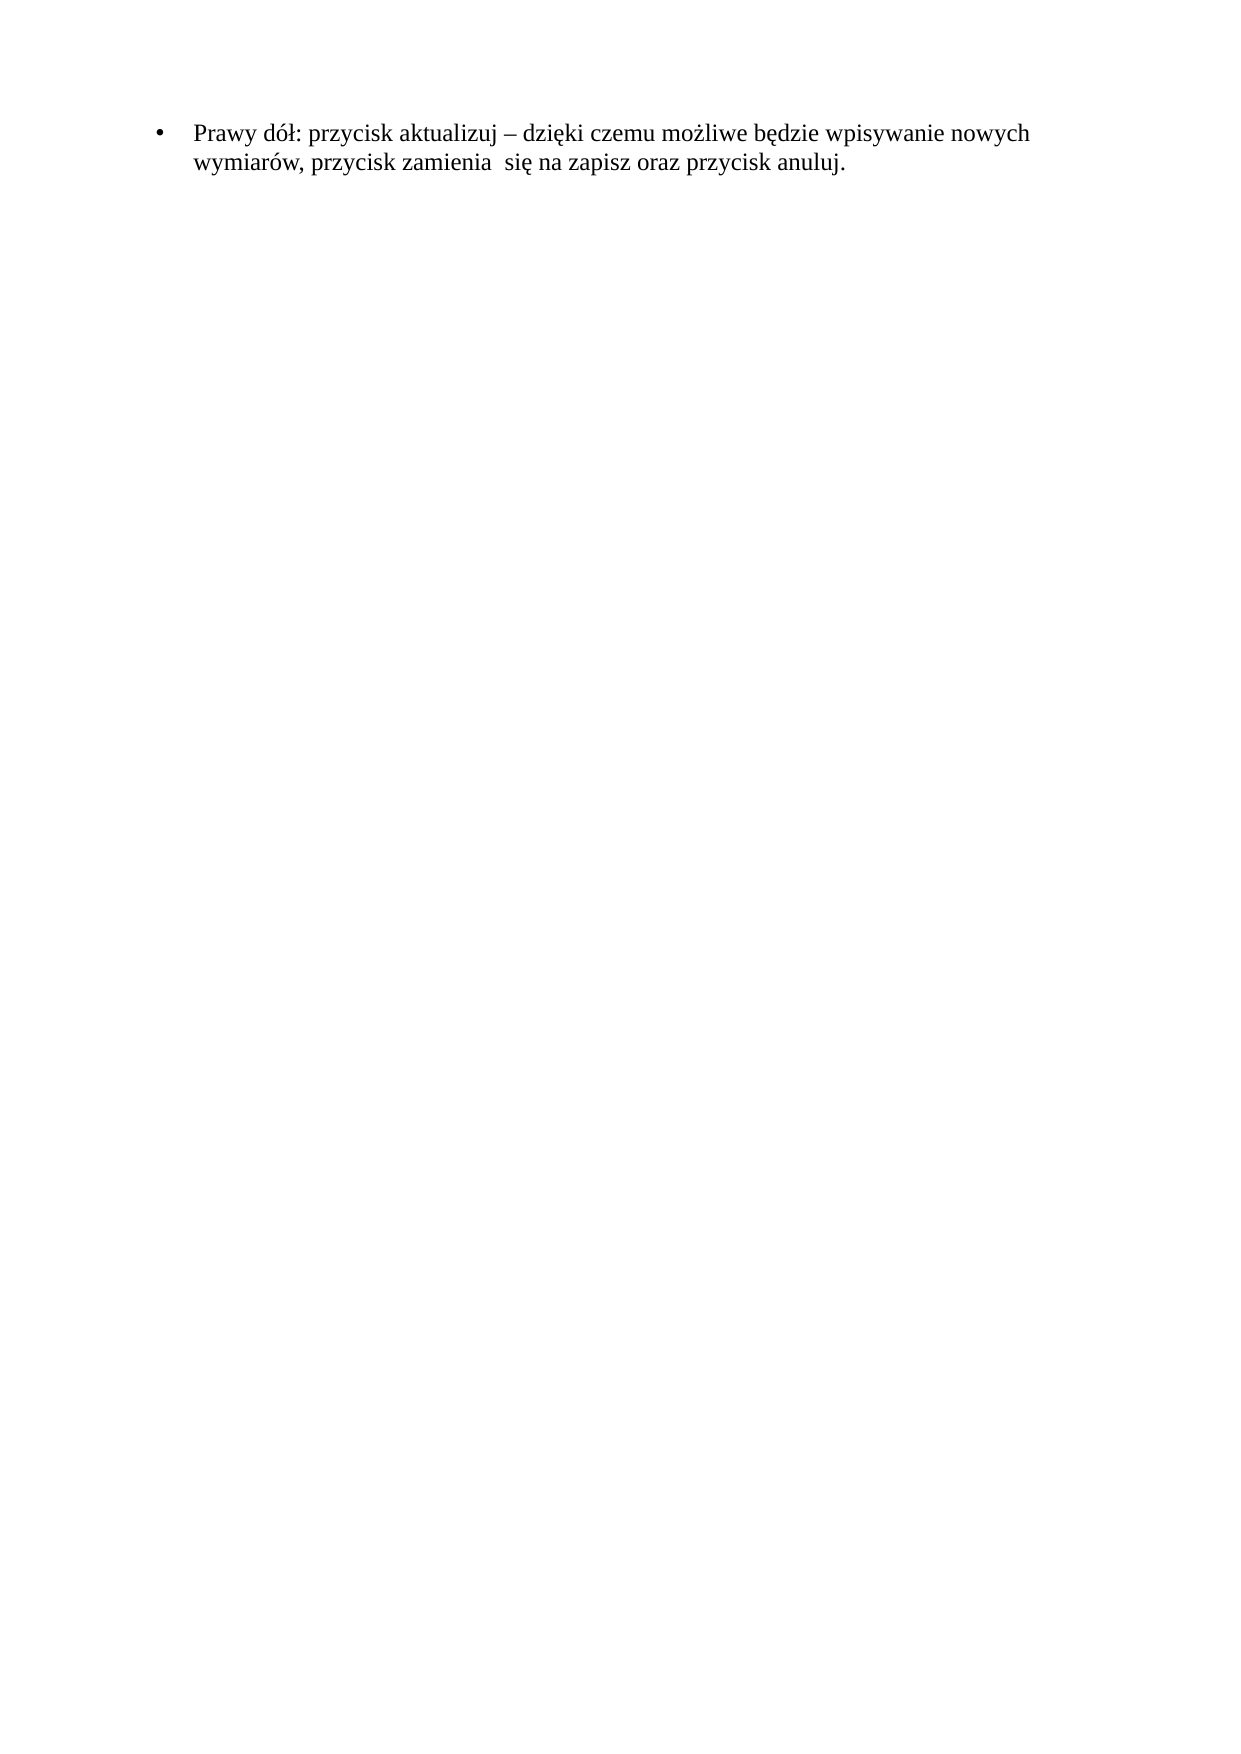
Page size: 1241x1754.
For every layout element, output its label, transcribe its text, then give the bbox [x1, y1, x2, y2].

list Prawy dół: przycisk aktualizuj – dzięki czemu możliwe będzie wpisywanie nowych wymiarów, przycisk zamienia się na zapisz oraz przycisk anuluj. [156, 118, 1122, 176]
